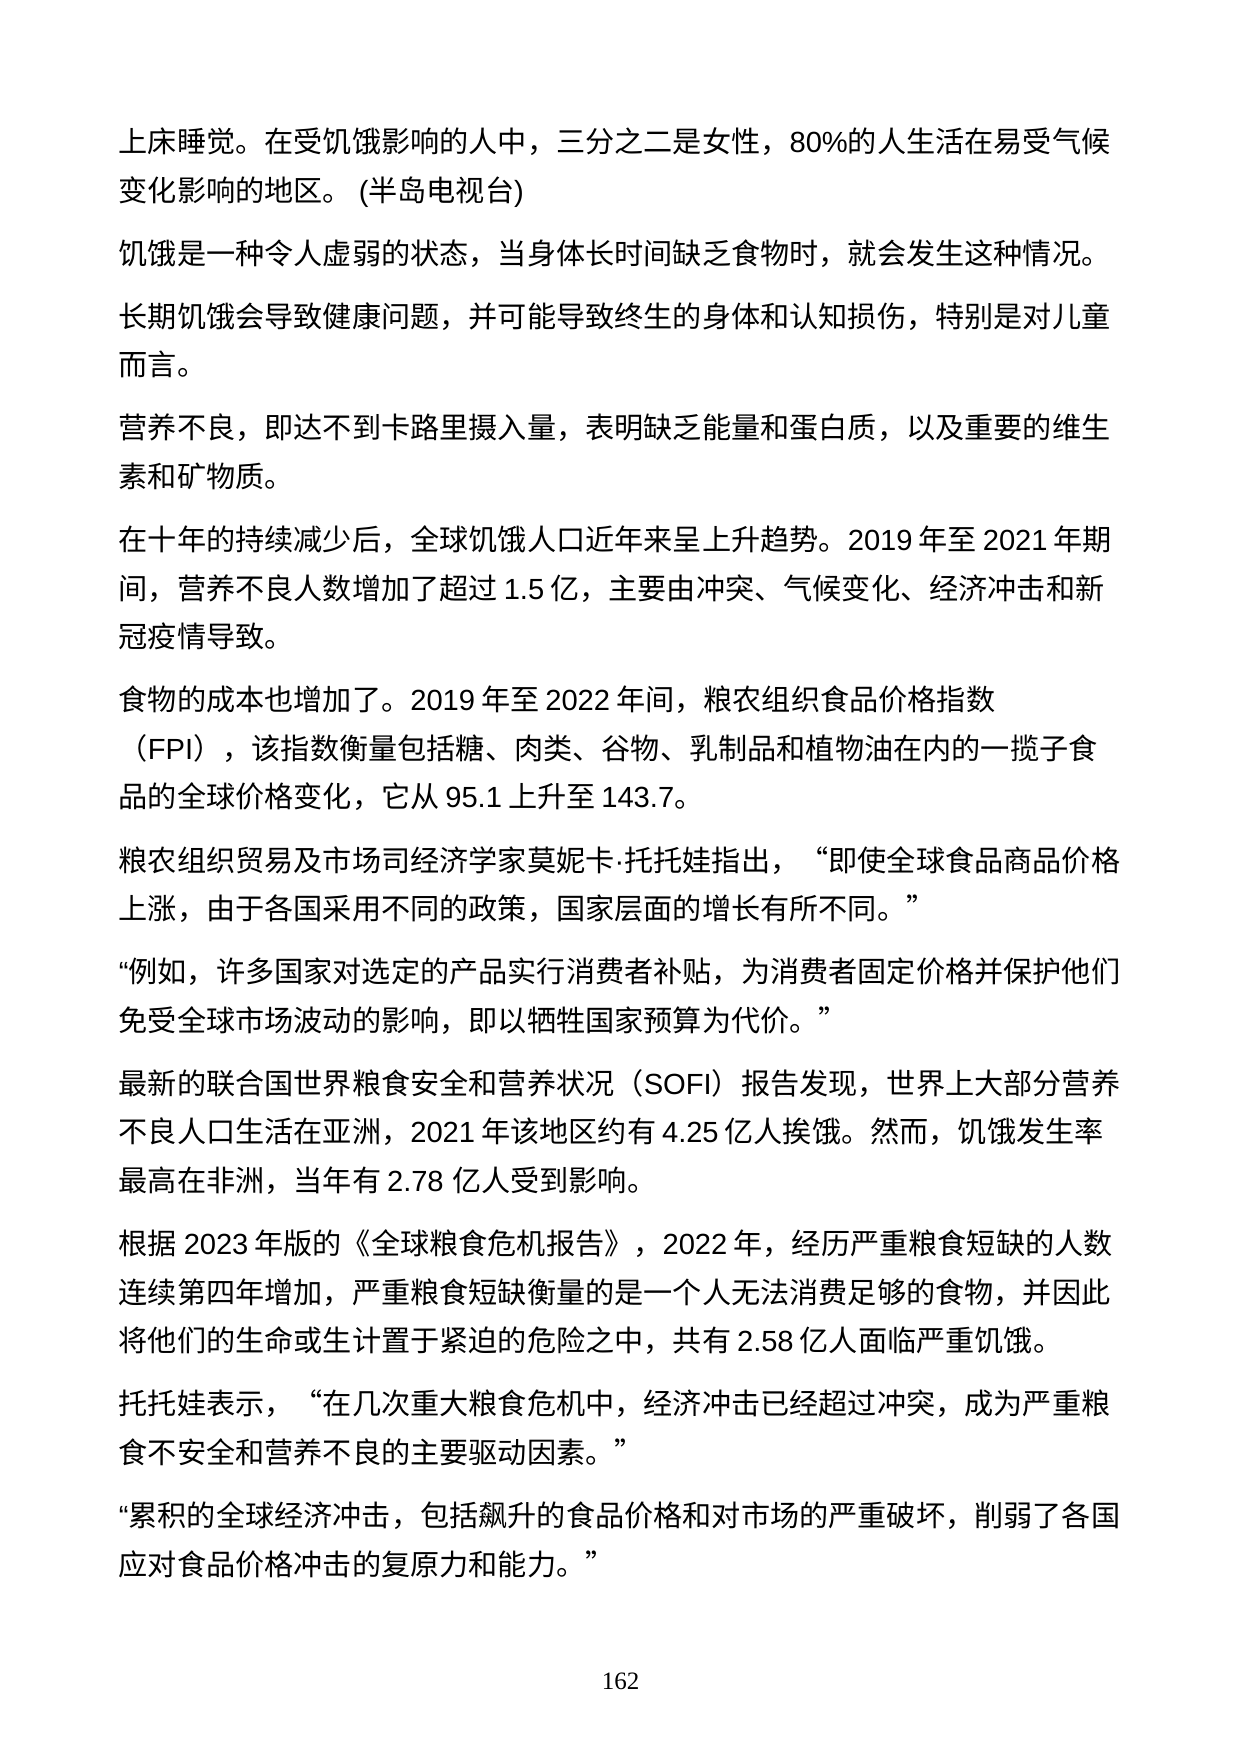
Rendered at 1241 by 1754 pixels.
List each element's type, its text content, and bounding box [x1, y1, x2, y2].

text 长期饥饿会导致健康问题，并可能导致终生的身体和认知损伤，特别是对儿童而言。 [118, 293, 1122, 384]
text 食物的成本也增加了。2019年至2022年间，粮农组织食品价格指数（FPI），该指数衡量包括糖、肉类、谷物、乳制品和植物油在内的一揽子食品的全球价格变化，它从95.1上升至143.7。 [118, 677, 1122, 816]
text 饥饿是一种令人虚弱的状态，当身体长时间缺乏食物时，就会发生这种情况。 [118, 230, 1122, 272]
text 粮农组织贸易及市场司经济学家莫妮卡·托托娃指出，“即使全球食品商品价格上涨，由于各国采用不同的政策，国家层面的增长有所不同。” [118, 837, 1122, 928]
text “累积的全球经济冲击，包括飙升的食品价格和对市场的严重破坏，削弱了各国应对食品价格冲击的复原力和能力。” [118, 1492, 1122, 1583]
text 最新的联合国世界粮食安全和营养状况（SOFI）报告发现，世界上大部分营养不良人口生活在亚洲，2021年该地区约有4.25亿人挨饿。然而，饥饿发生率最高在非洲，当年有2.78 亿人受到影响。 [118, 1060, 1122, 1200]
text 根据 2023年版的《全球粮食危机报告》，2022年，经历严重粮食短缺的人数连续第四年增加，严重粮食短缺衡量的是一个人无法消费足够的食物，并因此将他们的生命或生计置于紧迫的危险之中，共有2.58亿人面临严重饥饿。 [118, 1221, 1122, 1360]
text 托托娃表示，“在几次重大粮食危机中，经济冲击已经超过冲突，成为严重粮食不安全和营养不良的主要驱动因素。” [118, 1381, 1122, 1472]
text 营养不良，即达不到卡路里摄入量，表明缺乏能量和蛋白质，以及重要的维生素和矿物质。 [118, 405, 1122, 496]
text 在十年的持续减少后，全球饥饿人口近年来呈上升趋势。2019年至2021年期间，营养不良人数增加了超过1.5亿，主要由冲突、气候变化、经济冲击和新冠疫情导致。 [118, 517, 1122, 656]
text “例如，许多国家对选定的产品实行消费者补贴，为消费者固定价格并保护他们免受全球市场波动的影响，即以牺牲国家预算为代价。” [118, 949, 1122, 1039]
text 上床睡觉。在受饥饿影响的人中，三分之二是女性，80%的人生活在易受气候变化影响的地区。 (半岛电视台) [118, 118, 1122, 209]
